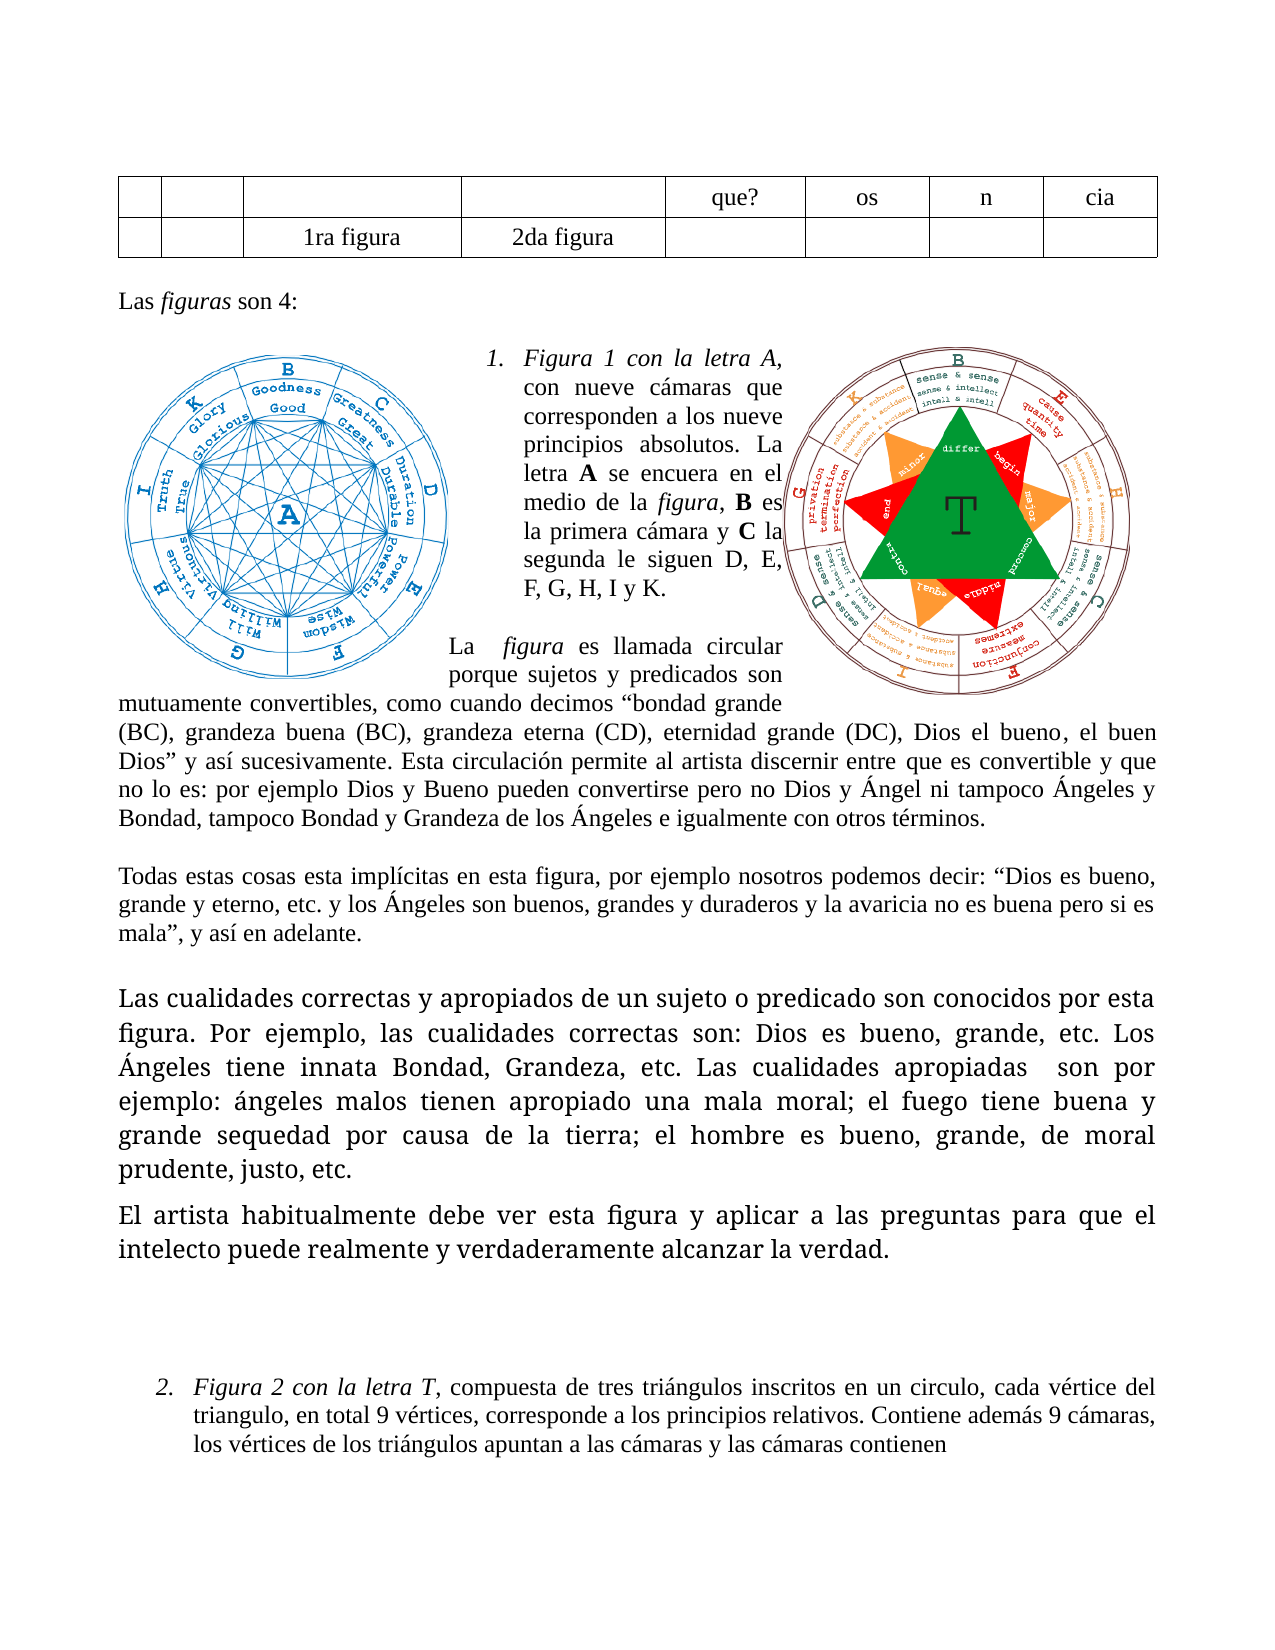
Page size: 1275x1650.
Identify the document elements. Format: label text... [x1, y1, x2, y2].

text Las figuras son 4: [118, 286, 1157, 314]
picture [782, 347, 1130, 695]
table_cell [806, 218, 929, 257]
picture [124, 355, 449, 679]
text Todas estas cosas esta implícitas en esta figura, por ejemplo nosotros podemos decir: “Dios es bueno, grande y eterno, etc. y los Ángeles son buenos, grandes y duraderos y la avaricia no es buena pero si es mala”, y así en adelante. [118, 861, 1157, 947]
table_cell que? [666, 177, 805, 217]
table_cell [1044, 218, 1157, 257]
table_cell [462, 177, 665, 217]
table_cell [119, 177, 161, 217]
table_cell [244, 177, 461, 217]
text La figura es llamada circular porque sujetos y predicados son mutuamente convertibles, como cuando decimos “bondad grande (BC), grandeza buena (BC), grandeza eterna (CD), eternidad grande (DC), Dios el bueno, el buen Dios” y así sucesivamente. Esta circulación permite al artista discernir entre que es convertible y que no lo es: por ejemplo Dios y Bueno pueden convertirse pero no Dios y Ángel ni tampoco Ángeles y Bondad, tampoco Bondad y Grandeza de los Ángeles e igualmente con otros términos. [118, 631, 1157, 832]
table_cell [666, 218, 805, 257]
table_cell [119, 218, 161, 257]
table_cell [162, 177, 243, 217]
table_cell 2da figura [462, 218, 665, 257]
table_cell [162, 218, 243, 257]
table_cell n [930, 177, 1043, 217]
text Las cualidades correctas y apropiados de un sujeto o predicado son conocidos por esta figura. Por ejemplo, las cualidades correctas son: Dios es bueno, grande, etc. Los Ángeles tiene innata Bondad, Grandeza, etc. Las cualidades apropiadas son por ejemplo: ángeles malos tienen apropiado una mala moral; el fuego tiene buena y grande sequedad por causa de la tierra; el hombre es bueno, grande, de moral prudente, justo, etc. [118, 981, 1157, 1186]
list Figura 1 con la letra A, con nueve cámaras que corresponden a los nueve principios absolutos. La letra A se encuera en el medio de la figura, B es la primera cámara y C la segunda le siguen D, E, F, G, H, I y K. [156, 343, 1157, 602]
table_cell [930, 218, 1043, 257]
table_cell 1ra figura [244, 218, 461, 257]
text El artista habitualmente debe ver esta figura y aplicar a las preguntas para que el intelecto puede realmente y verdaderamente alcanzar la verdad. [118, 1198, 1157, 1266]
table_cell cia [1044, 177, 1157, 217]
list Figura 2 con la letra T, compuesta de tres triángulos inscritos en un circulo, cada vértice del triangulo, en total 9 vértices, corresponde a los principios relativos. Contiene además 9 cámaras, los vértices de los triángulos apuntan a las cámaras y las cámaras contienen [156, 1372, 1157, 1458]
table_cell os [806, 177, 929, 217]
